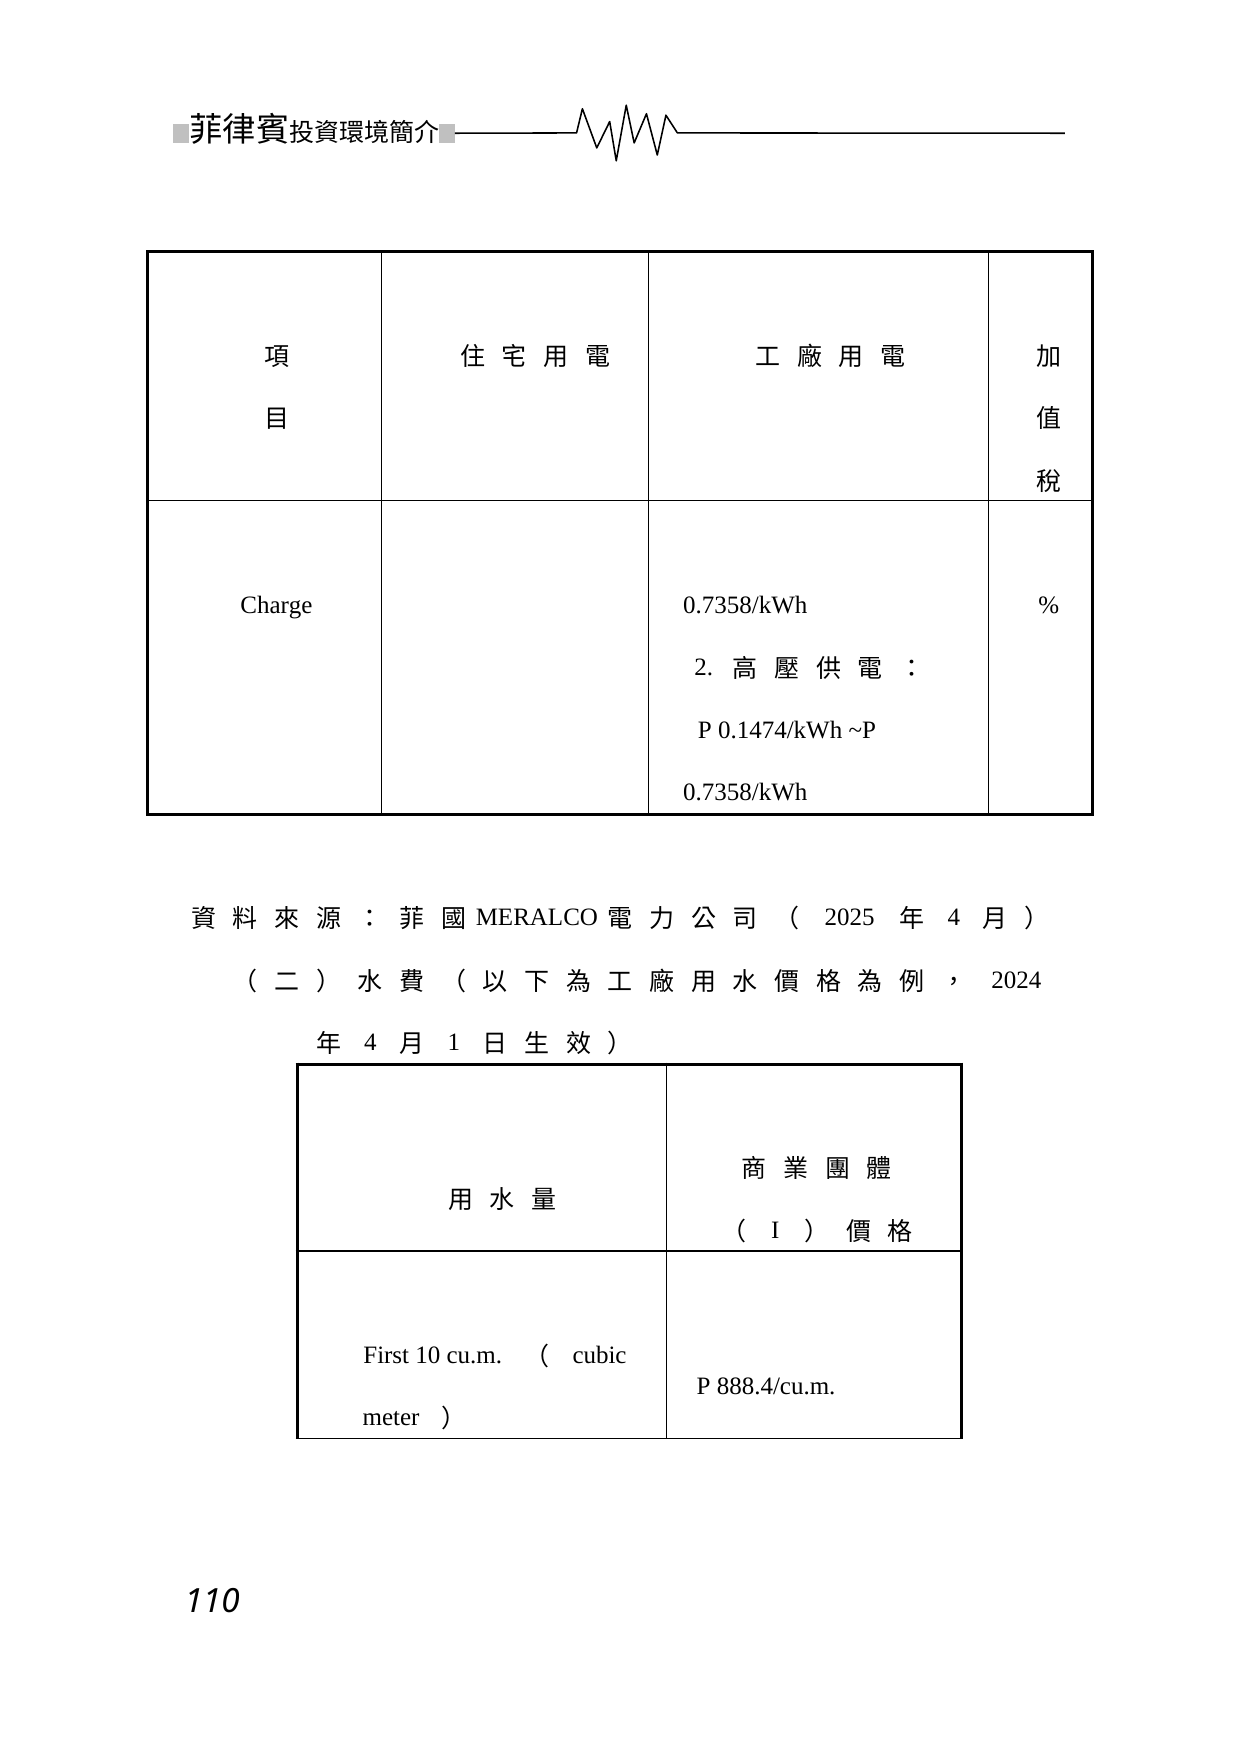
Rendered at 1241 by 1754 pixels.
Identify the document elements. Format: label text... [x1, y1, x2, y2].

table_header 項 目 [149, 253, 381, 500]
table_cell P 888.4/cu.m. [667, 1252, 960, 1438]
table_cell Charge [149, 501, 381, 813]
table_header 用水量 [299, 1066, 666, 1250]
text 資料來源：菲國MERALCO電力公司（2025年4月） [183, 875, 1058, 938]
table_header 加值稅 [989, 253, 1091, 500]
text （二）水費（以下為工廠用水價格為例，2024年4月1日生效） [207, 938, 1058, 1063]
table_header 工廠用電 [649, 253, 988, 500]
table_cell [382, 501, 648, 813]
table_cell First 10 cu.m.（cubic meter） [299, 1252, 666, 1438]
table_cell % [989, 501, 1091, 813]
table_header 住宅用電 [382, 253, 648, 500]
table_header 商業團體（I）價格 [667, 1066, 960, 1250]
table_cell 0.7358/kWh 2.高壓供電： P 0.1474/kWh ~P 0.7358/kWh [649, 501, 988, 813]
